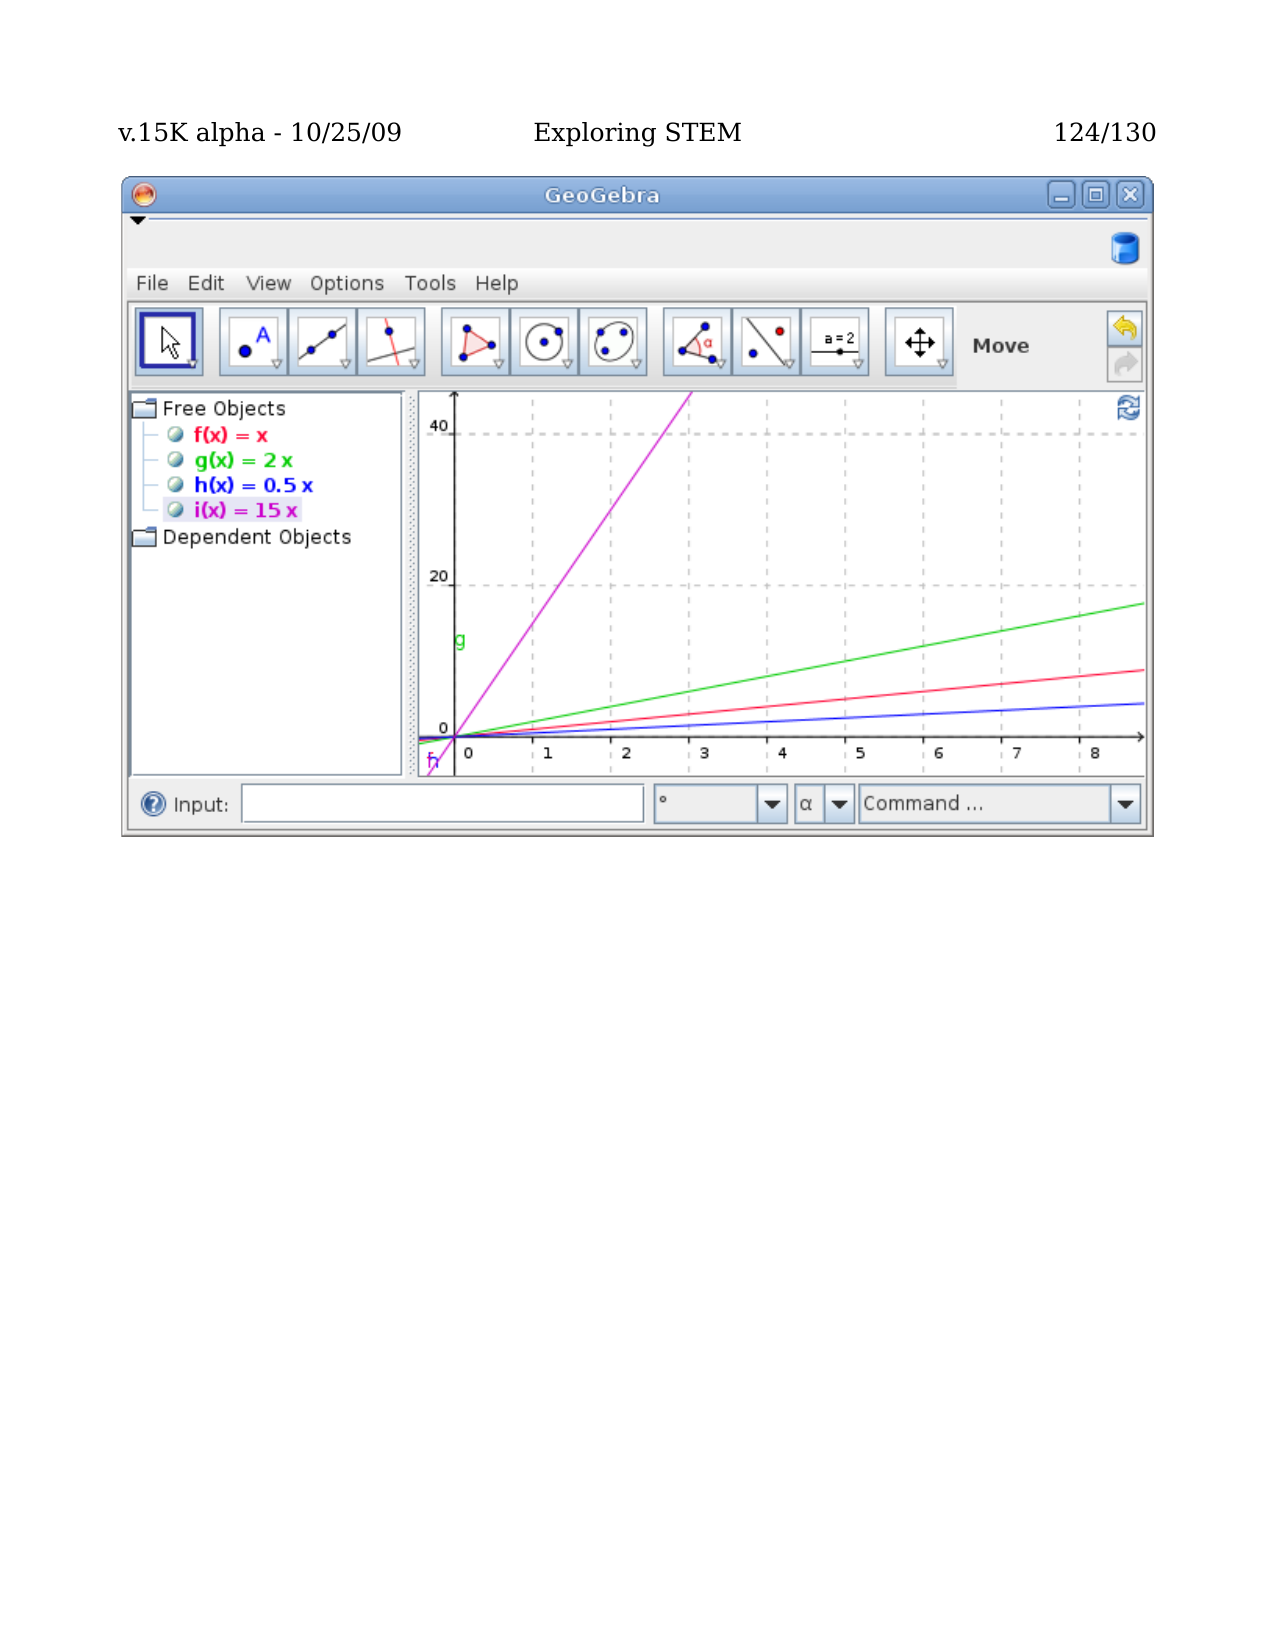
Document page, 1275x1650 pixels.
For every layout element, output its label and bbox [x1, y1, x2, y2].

picture [121, 176, 1154, 837]
